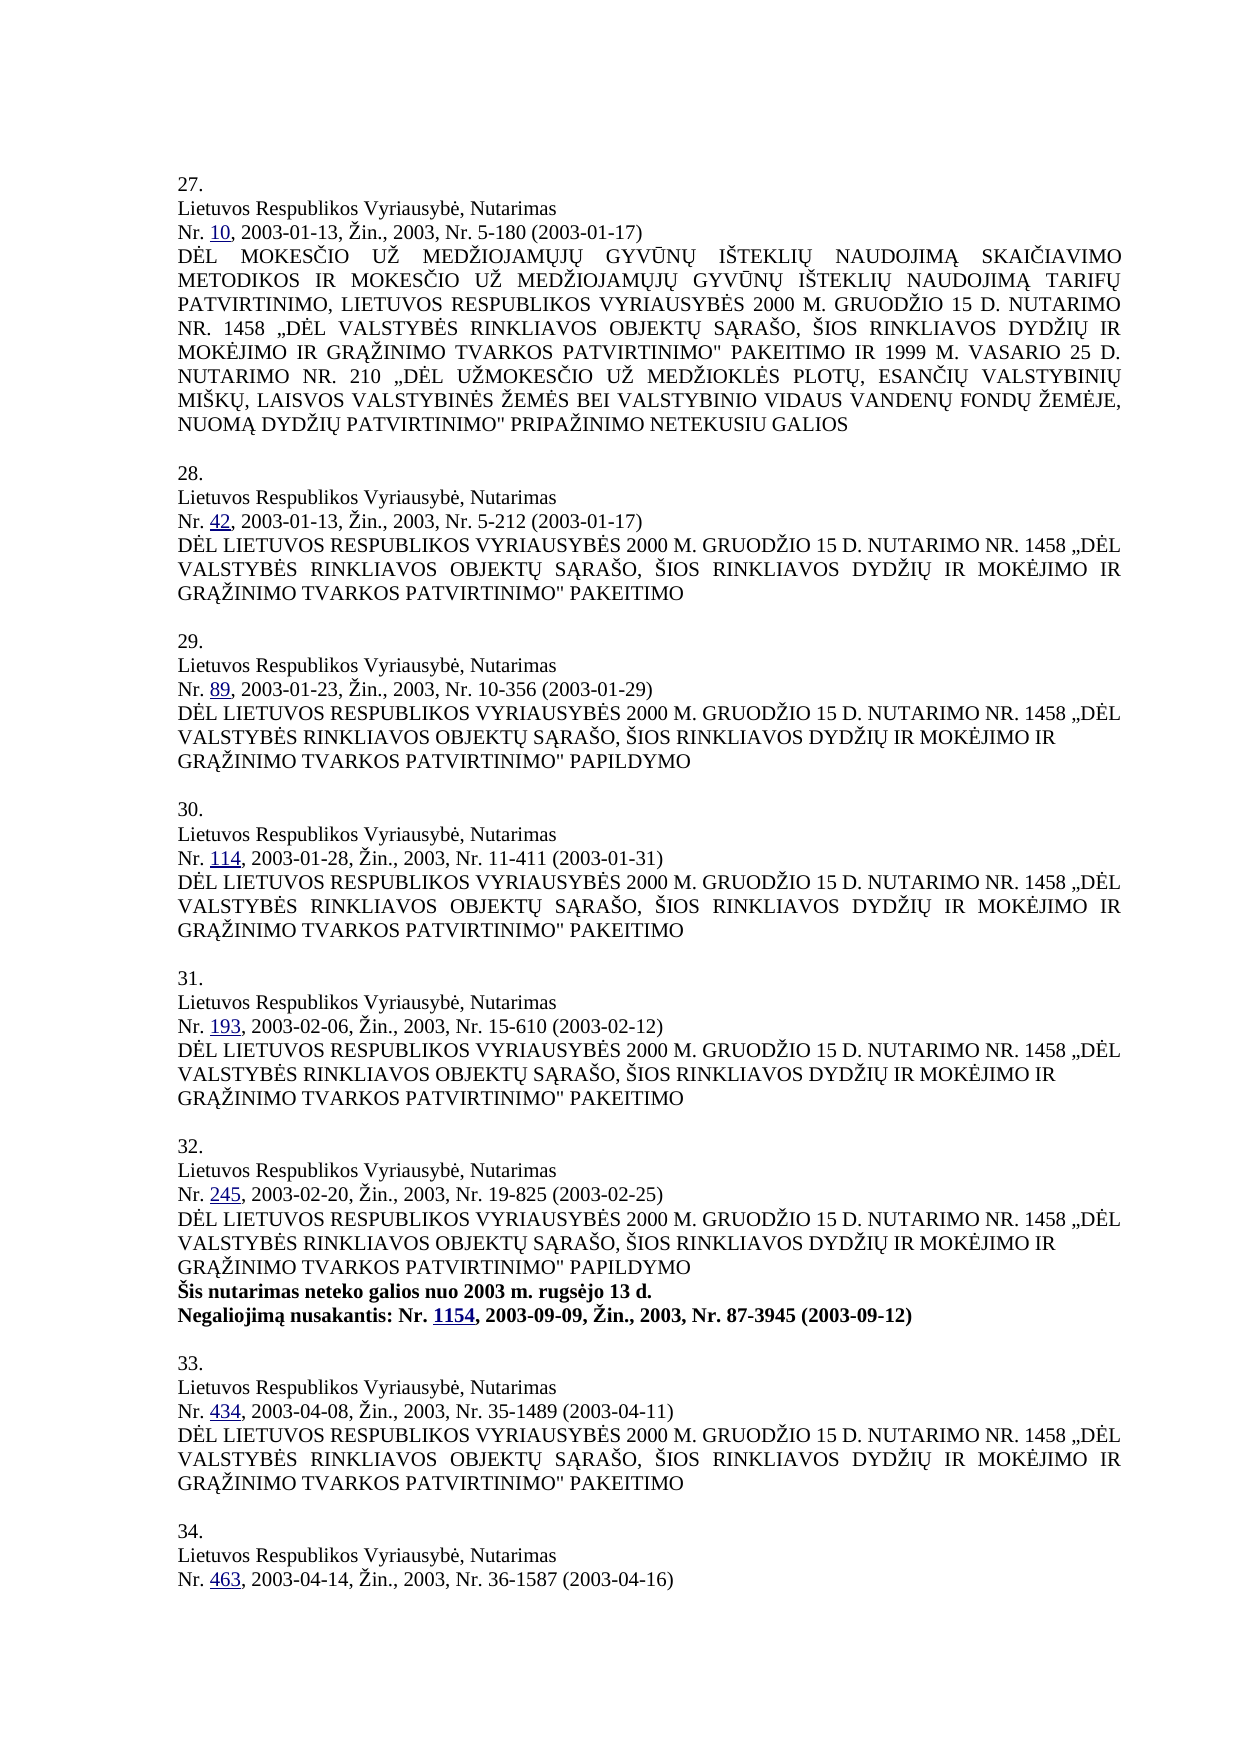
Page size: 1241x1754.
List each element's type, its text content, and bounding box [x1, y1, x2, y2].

text 31. [177, 966, 1122, 990]
text Nr. 463, 2003-04-14, Žin., 2003, Nr. 36-1587 (2003-04-16) [177, 1567, 1122, 1591]
text Lietuvos Respublikos Vyriausybė, Nutarimas [177, 1375, 1122, 1399]
text Lietuvos Respublikos Vyriausybė, Nutarimas [177, 1158, 1122, 1182]
text 32. [177, 1134, 1122, 1158]
text 33. [177, 1351, 1122, 1375]
text Nr. 89, 2003-01-23, Žin., 2003, Nr. 10-356 (2003-01-29) [177, 677, 1122, 701]
text Nr. 114, 2003-01-28, Žin., 2003, Nr. 11-411 (2003-01-31) [177, 846, 1122, 869]
text Nr. 10, 2003-01-13, Žin., 2003, Nr. 5-180 (2003-01-17) [177, 220, 1122, 244]
text Nr. 42, 2003-01-13, Žin., 2003, Nr. 5-212 (2003-01-17) [177, 509, 1122, 533]
text Lietuvos Respublikos Vyriausybė, Nutarimas [177, 196, 1122, 220]
text Nr. 245, 2003-02-20, Žin., 2003, Nr. 19-825 (2003-02-25) [177, 1182, 1122, 1206]
text Lietuvos Respublikos Vyriausybė, Nutarimas [177, 1543, 1122, 1567]
text DĖL LIETUVOS RESPUBLIKOS VYRIAUSYBĖS 2000 M. GRUODŽIO 15 D. NUTARIMO NR. 1458 „DĖL VALSTYBĖS RINKLIAVOS OBJEKTŲ SĄRAŠO, ŠIOS RINKLIAVOS DYDŽIŲ IR MOKĖJIMO IR GRĄŽINIMO TVARKOS PATVIRTINIMO" PAPILDYMO [177, 701, 1122, 773]
text DĖL MOKESČIO UŽ MEDŽIOJAMŲJŲ GYVŪNŲ IŠTEKLIŲ NAUDOJIMĄ SKAIČIAVIMO METODIKOS IR MOKESČIO UŽ MEDŽIOJAMŲJŲ GYVŪNŲ IŠTEKLIŲ NAUDOJIMĄ TARIFŲ PATVIRTINIMO, LIETUVOS RESPUBLIKOS VYRIAUSYBĖS 2000 M. GRUODŽIO 15 D. NUTARIMO NR. 1458 „DĖL VALSTYBĖS RINKLIAVOS OBJEKTŲ SĄRAŠO, ŠIOS RINKLIAVOS DYDŽIŲ IR MOKĖJIMO IR GRĄŽINIMO TVARKOS PATVIRTINIMO" PAKEITIMO IR 1999 M. VASARIO 25 D. NUTARIMO NR. 210 „DĖL UŽMOKESČIO UŽ MEDŽIOKLĖS PLOTŲ, ESANČIŲ VALSTYBINIŲ MIŠKŲ, LAISVOS VALSTYBINĖS ŽEMĖS BEI VALSTYBINIO VIDAUS VANDENŲ FONDŲ ŽEMĖJE, NUOMĄ DYDŽIŲ PATVIRTINIMO" PRIPAŽINIMO NETEKUSIU GALIOS [177, 244, 1122, 436]
text 30. [177, 797, 1122, 821]
text Nr. 434, 2003-04-08, Žin., 2003, Nr. 35-1489 (2003-04-11) [177, 1399, 1122, 1423]
text Lietuvos Respublikos Vyriausybė, Nutarimas [177, 990, 1122, 1014]
text 34. [177, 1519, 1122, 1543]
text Negaliojimą nusakantis: Nr. 1154, 2003-09-09, Žin., 2003, Nr. 87-3945 (2003-09-12) [177, 1303, 1122, 1327]
text Nr. 193, 2003-02-06, Žin., 2003, Nr. 15-610 (2003-02-12) [177, 1014, 1122, 1038]
text Lietuvos Respublikos Vyriausybė, Nutarimas [177, 484, 1122, 509]
text DĖL LIETUVOS RESPUBLIKOS VYRIAUSYBĖS 2000 M. GRUODŽIO 15 D. NUTARIMO NR. 1458 „DĖL VALSTYBĖS RINKLIAVOS OBJEKTŲ SĄRAŠO, ŠIOS RINKLIAVOS DYDŽIŲ IR MOKĖJIMO IR GRĄŽINIMO TVARKOS PATVIRTINIMO" PAPILDYMO [177, 1206, 1122, 1279]
text Lietuvos Respublikos Vyriausybė, Nutarimas [177, 821, 1122, 846]
text 27. [177, 172, 1122, 196]
text 28. [177, 461, 1122, 484]
text DĖL LIETUVOS RESPUBLIKOS VYRIAUSYBĖS 2000 M. GRUODŽIO 15 D. NUTARIMO NR. 1458 „DĖL VALSTYBĖS RINKLIAVOS OBJEKTŲ SĄRAŠO, ŠIOS RINKLIAVOS DYDŽIŲ IR MOKĖJIMO IR GRĄŽINIMO TVARKOS PATVIRTINIMO" PAKEITIMO [177, 1038, 1122, 1110]
text DĖL LIETUVOS RESPUBLIKOS VYRIAUSYBĖS 2000 M. GRUODŽIO 15 D. NUTARIMO NR. 1458 „DĖL VALSTYBĖS RINKLIAVOS OBJEKTŲ SĄRAŠO, ŠIOS RINKLIAVOS DYDŽIŲ IR MOKĖJIMO IR GRĄŽINIMO TVARKOS PATVIRTINIMO" PAKEITIMO [177, 1423, 1122, 1495]
text DĖL LIETUVOS RESPUBLIKOS VYRIAUSYBĖS 2000 M. GRUODŽIO 15 D. NUTARIMO NR. 1458 „DĖL VALSTYBĖS RINKLIAVOS OBJEKTŲ SĄRAŠO, ŠIOS RINKLIAVOS DYDŽIŲ IR MOKĖJIMO IR GRĄŽINIMO TVARKOS PATVIRTINIMO" PAKEITIMO [177, 869, 1122, 942]
text DĖL LIETUVOS RESPUBLIKOS VYRIAUSYBĖS 2000 M. GRUODŽIO 15 D. NUTARIMO NR. 1458 „DĖL VALSTYBĖS RINKLIAVOS OBJEKTŲ SĄRAŠO, ŠIOS RINKLIAVOS DYDŽIŲ IR MOKĖJIMO IR GRĄŽINIMO TVARKOS PATVIRTINIMO" PAKEITIMO [177, 533, 1122, 605]
text Šis nutarimas neteko galios nuo 2003 m. rugsėjo 13 d. [177, 1279, 1122, 1303]
text 29. [177, 629, 1122, 653]
text Lietuvos Respublikos Vyriausybė, Nutarimas [177, 653, 1122, 677]
